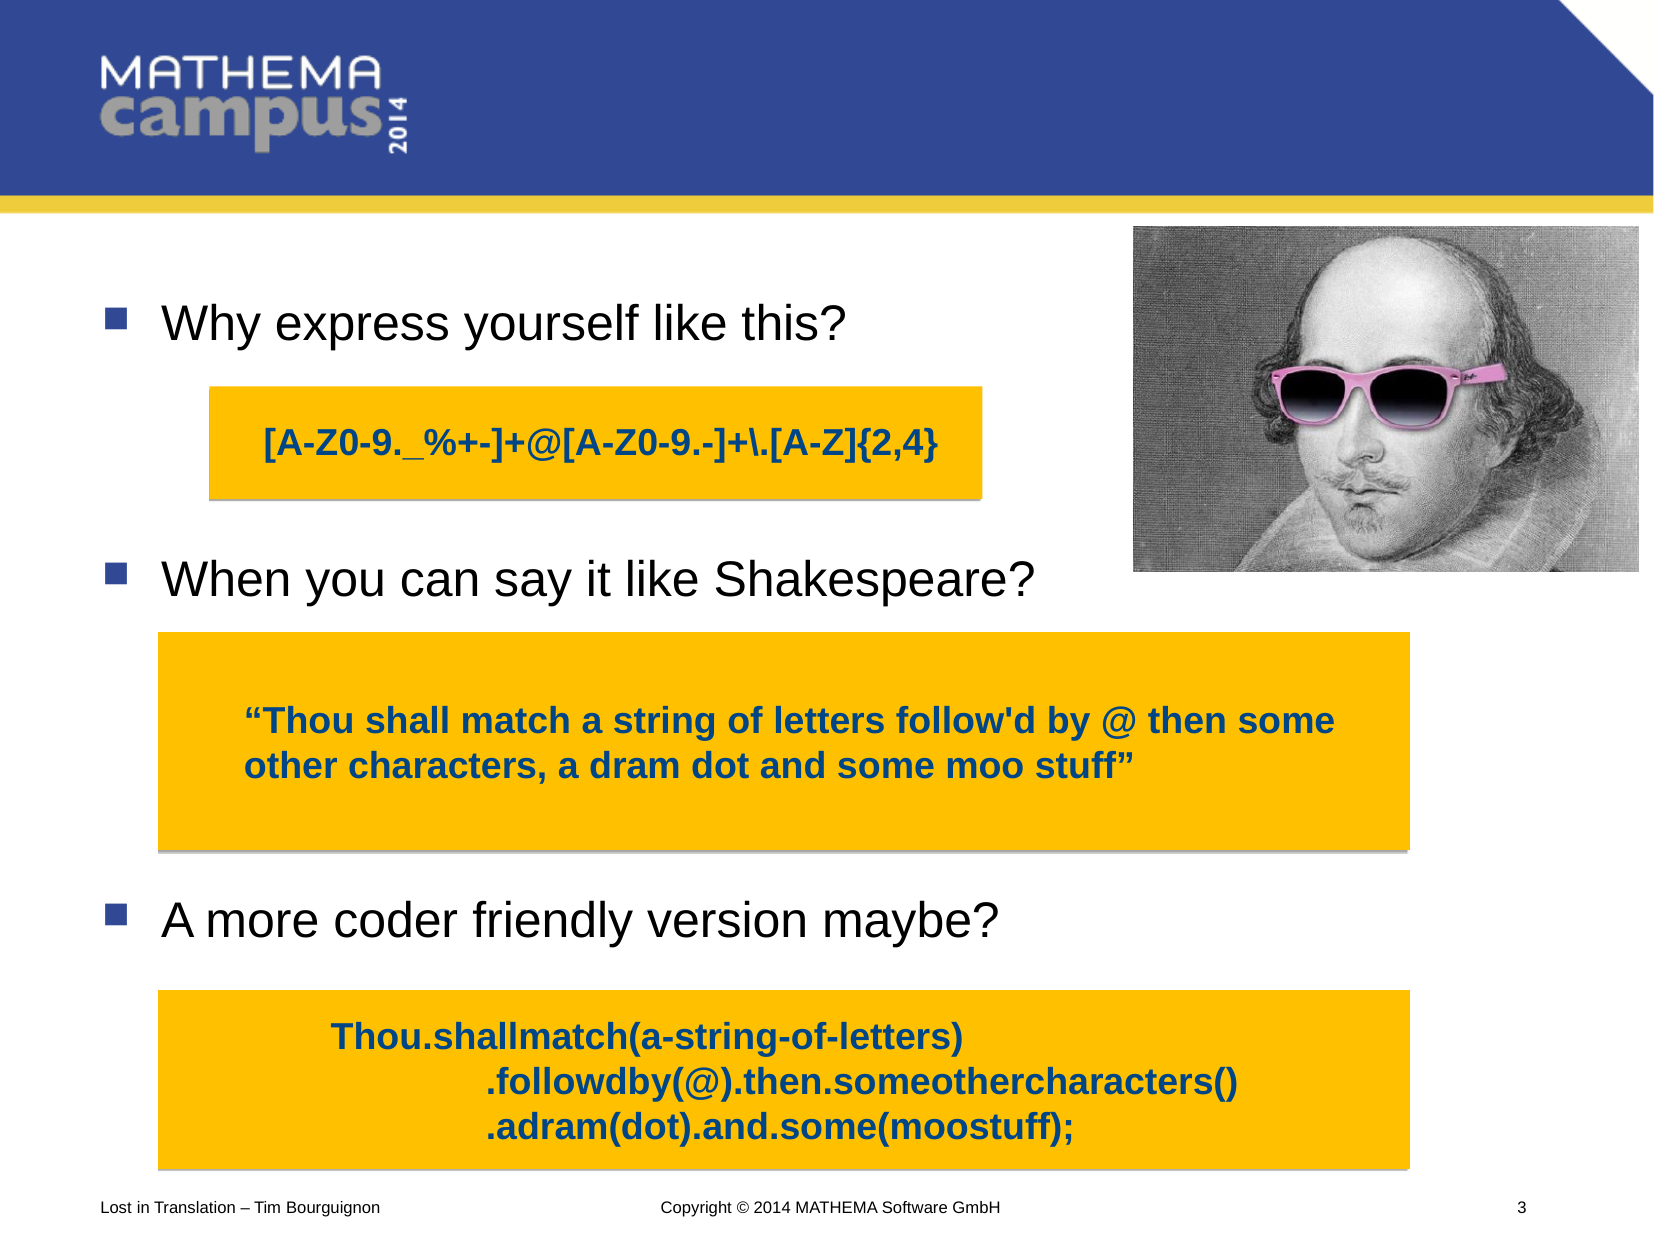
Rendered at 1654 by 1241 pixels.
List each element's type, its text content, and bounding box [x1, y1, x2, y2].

list Why express yourself like this? When you can say it like Shakespeare? A more coder friendly version maybe? [101, 295, 1528, 1139]
text_box [A-Z0-9._%+-]+@[A-Z0-9.-]+\.[A-Z]{2,4} [209, 386, 983, 500]
picture [0, 0, 1654, 217]
picture [1133, 226, 1639, 572]
text_box “Thou shall match a string of letters follow'd by @ then some other characters, a dram dot and some moo stuff” [158, 632, 1410, 850]
text_box Thou.shallmatch(a-string-of-letters) .followdby(@).then.someothercharacters() .adram(dot).and.some(moostuff); [158, 990, 1410, 1169]
